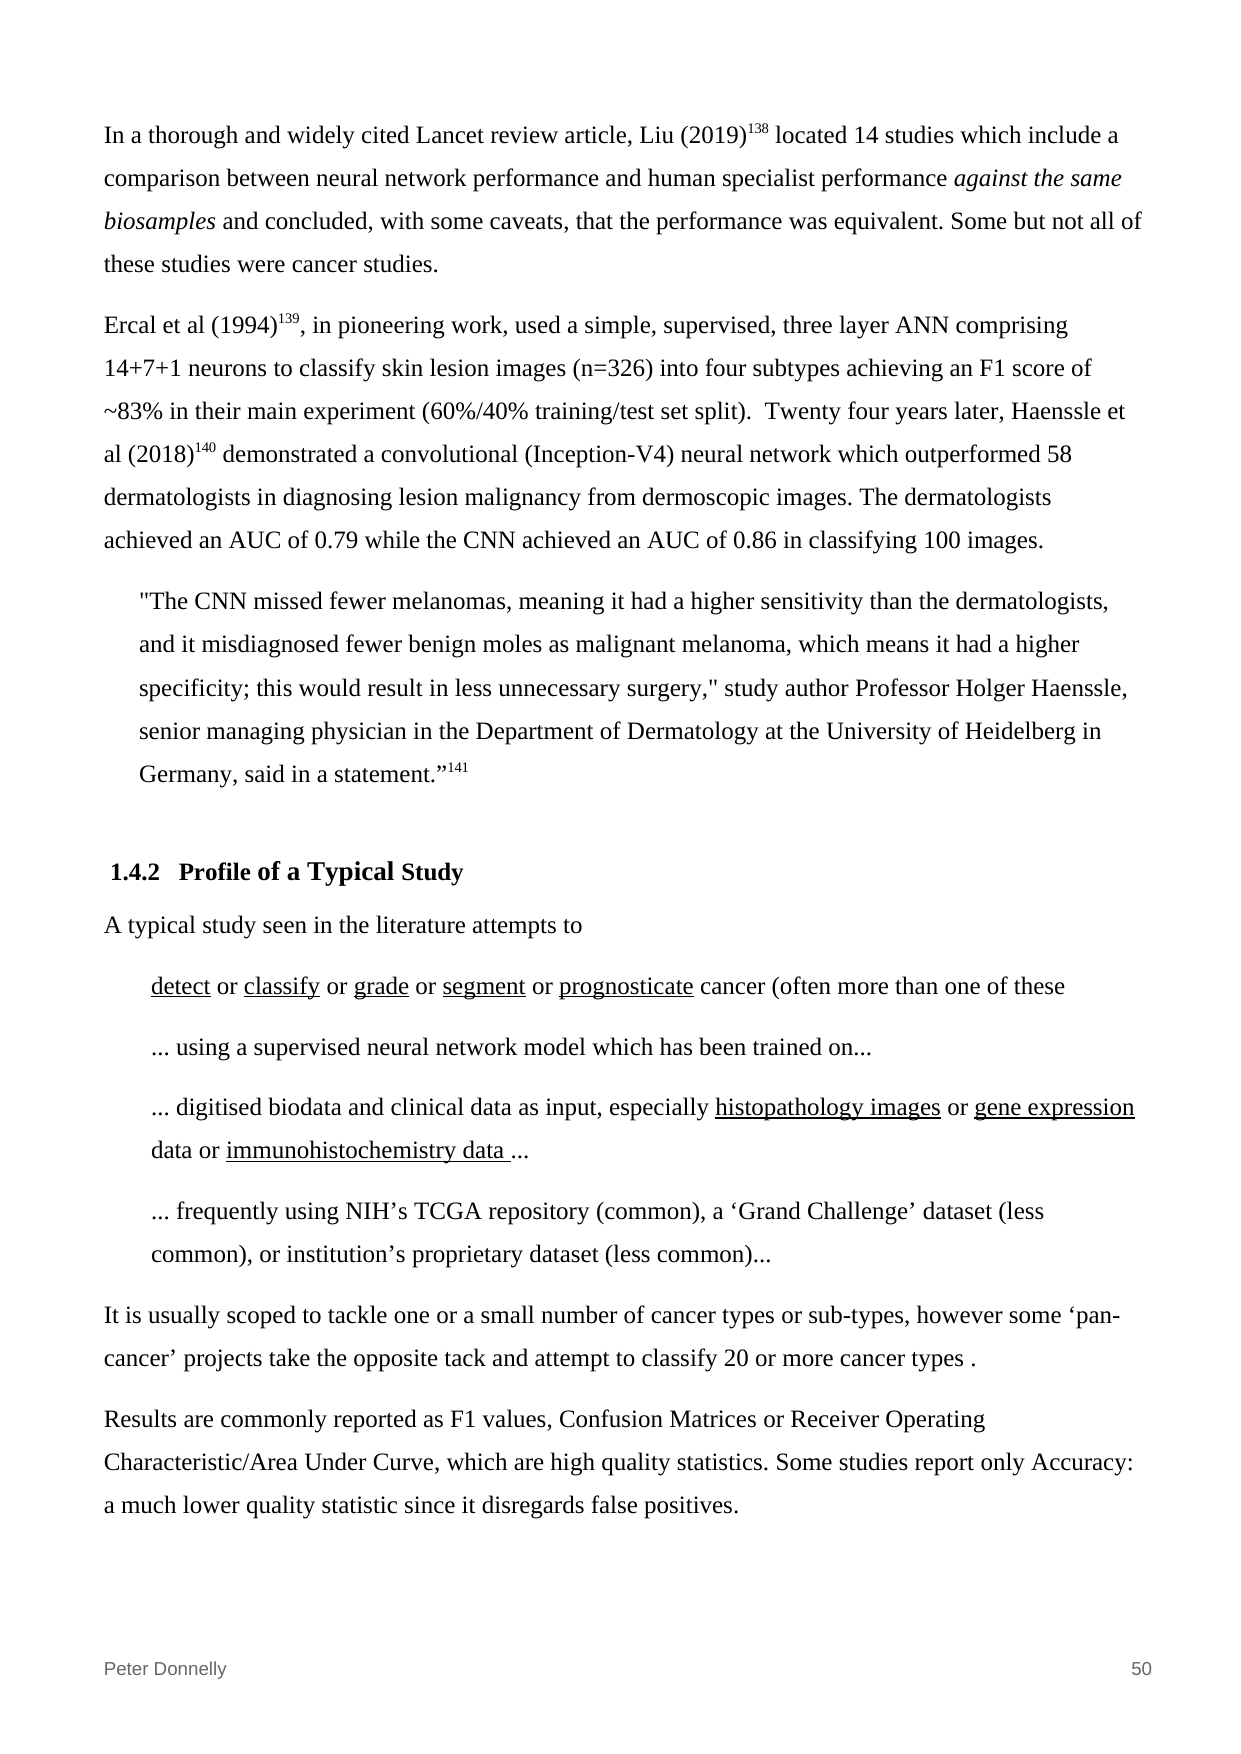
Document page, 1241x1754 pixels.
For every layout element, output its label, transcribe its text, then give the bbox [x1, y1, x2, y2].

text Ercal et al (1994), in pioneering work, used a simple, supervised, three layer ANN comprising 14+7+1 neurons to classify skin lesion images (n=326) into four subtypes achieving an F1 score of ~83% in their main experiment (60%/40% training/test set split). Twenty four years later, Haenssle et al (2018) demonstrated a convolutional (Inception-V4) neural network which outperformed 58 dermatologists in diagnosing lesion malignancy from dermoscopic images. The dermatologists achieved an AUC of 0.79 while the CNN achieved an AUC of 0.86 in classifying 100 images. [103, 310, 1146, 554]
text A typical study seen in the literature attempts to [103, 910, 1146, 939]
text Results are commonly reported as F1 values, Confusion Matrices or Receiver Operating Characteristic/Area Under Curve, which are high quality statistics. Some studies report only Accuracy: a much lower quality statistic since it disregards false positives. [103, 1404, 1146, 1519]
text ... digitised biodata and clinical data as input, especially histopathology images or gene expression data or immunohistochemistry data ... [103, 1092, 1146, 1164]
text "The CNN missed fewer melanomas, meaning it had a higher sensitivity than the dermatologists, and it misdiagnosed fewer benign moles as malignant melanoma, which means it had a higher specificity; this would result in less unnecessary surgery," study author Professor Holger Haenssle, senior managing physician in the Department of Dermatology at the University of Heidelberg in Germany, said in a statement.” [139, 586, 1146, 788]
text ... using a supervised neural network model which has been trained on... [103, 1032, 1146, 1060]
text ... frequently using NIH’s TCGA repository (common), a ‘Grand Challenge’ dataset (less common), or institution’s proprietary dataset (less common)... [103, 1196, 1146, 1268]
text It is usually scoped to tackle one or a small number of cancer types or sub-types, however some ‘pan-cancer’ projects take the opposite tack and attempt to classify 20 or more cancer types . [103, 1300, 1146, 1372]
subtitle Profile of a Typical Study [103, 855, 1146, 886]
text detect or classify or grade or segment or prognosticate cancer (often more than one of these [0, 971, 1146, 999]
text In a thorough and widely cited Lancet review article, Liu (2019) located 14 studies which include a comparison between neural network performance and human specialist performance against the same biosamples and concluded, with some caveats, that the performance was equivalent. Some but not all of these studies were cancer studies. [103, 120, 1146, 278]
